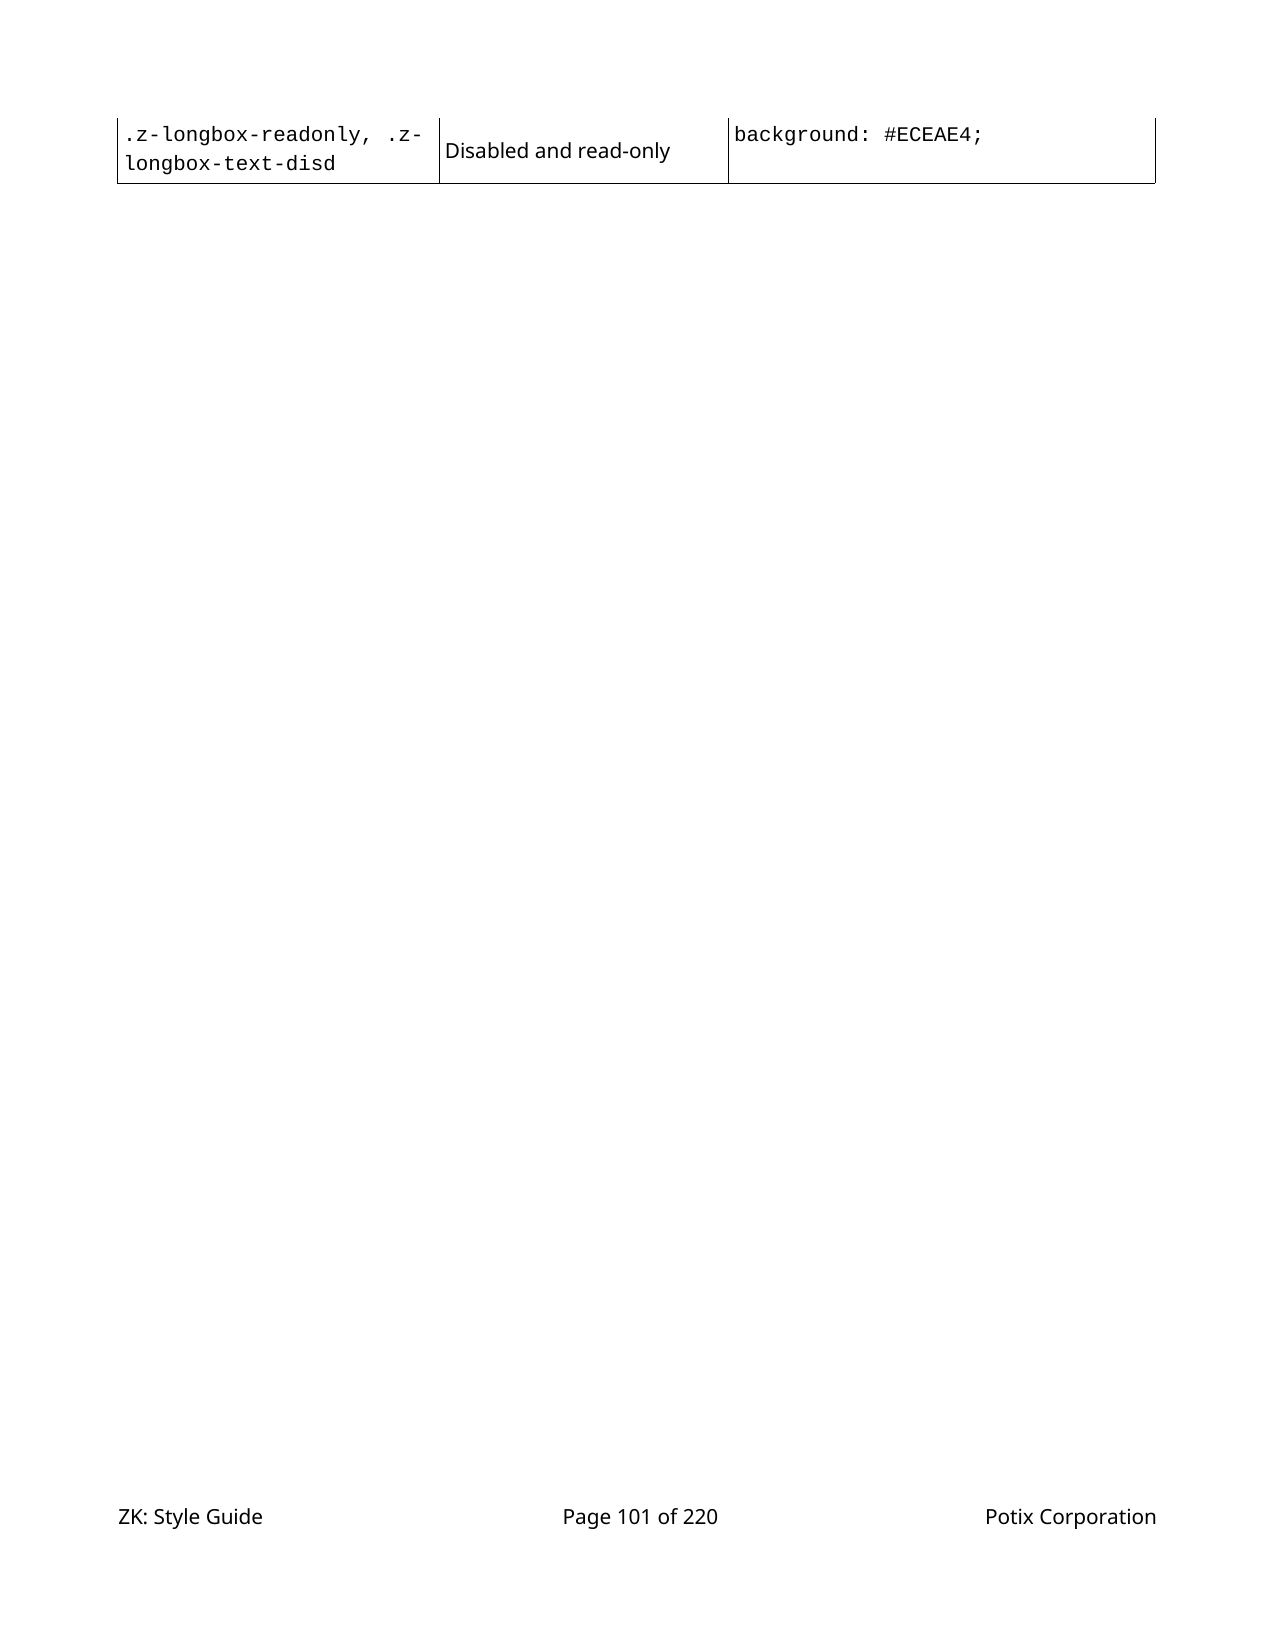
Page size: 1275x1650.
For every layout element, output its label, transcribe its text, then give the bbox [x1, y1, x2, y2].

table_cell background: #ECEAE4; [729, 118, 1155, 183]
table_cell Disabled and read-only [440, 118, 728, 183]
table_cell .z-longbox-readonly, .z-longbox-text-disd [118, 118, 439, 183]
